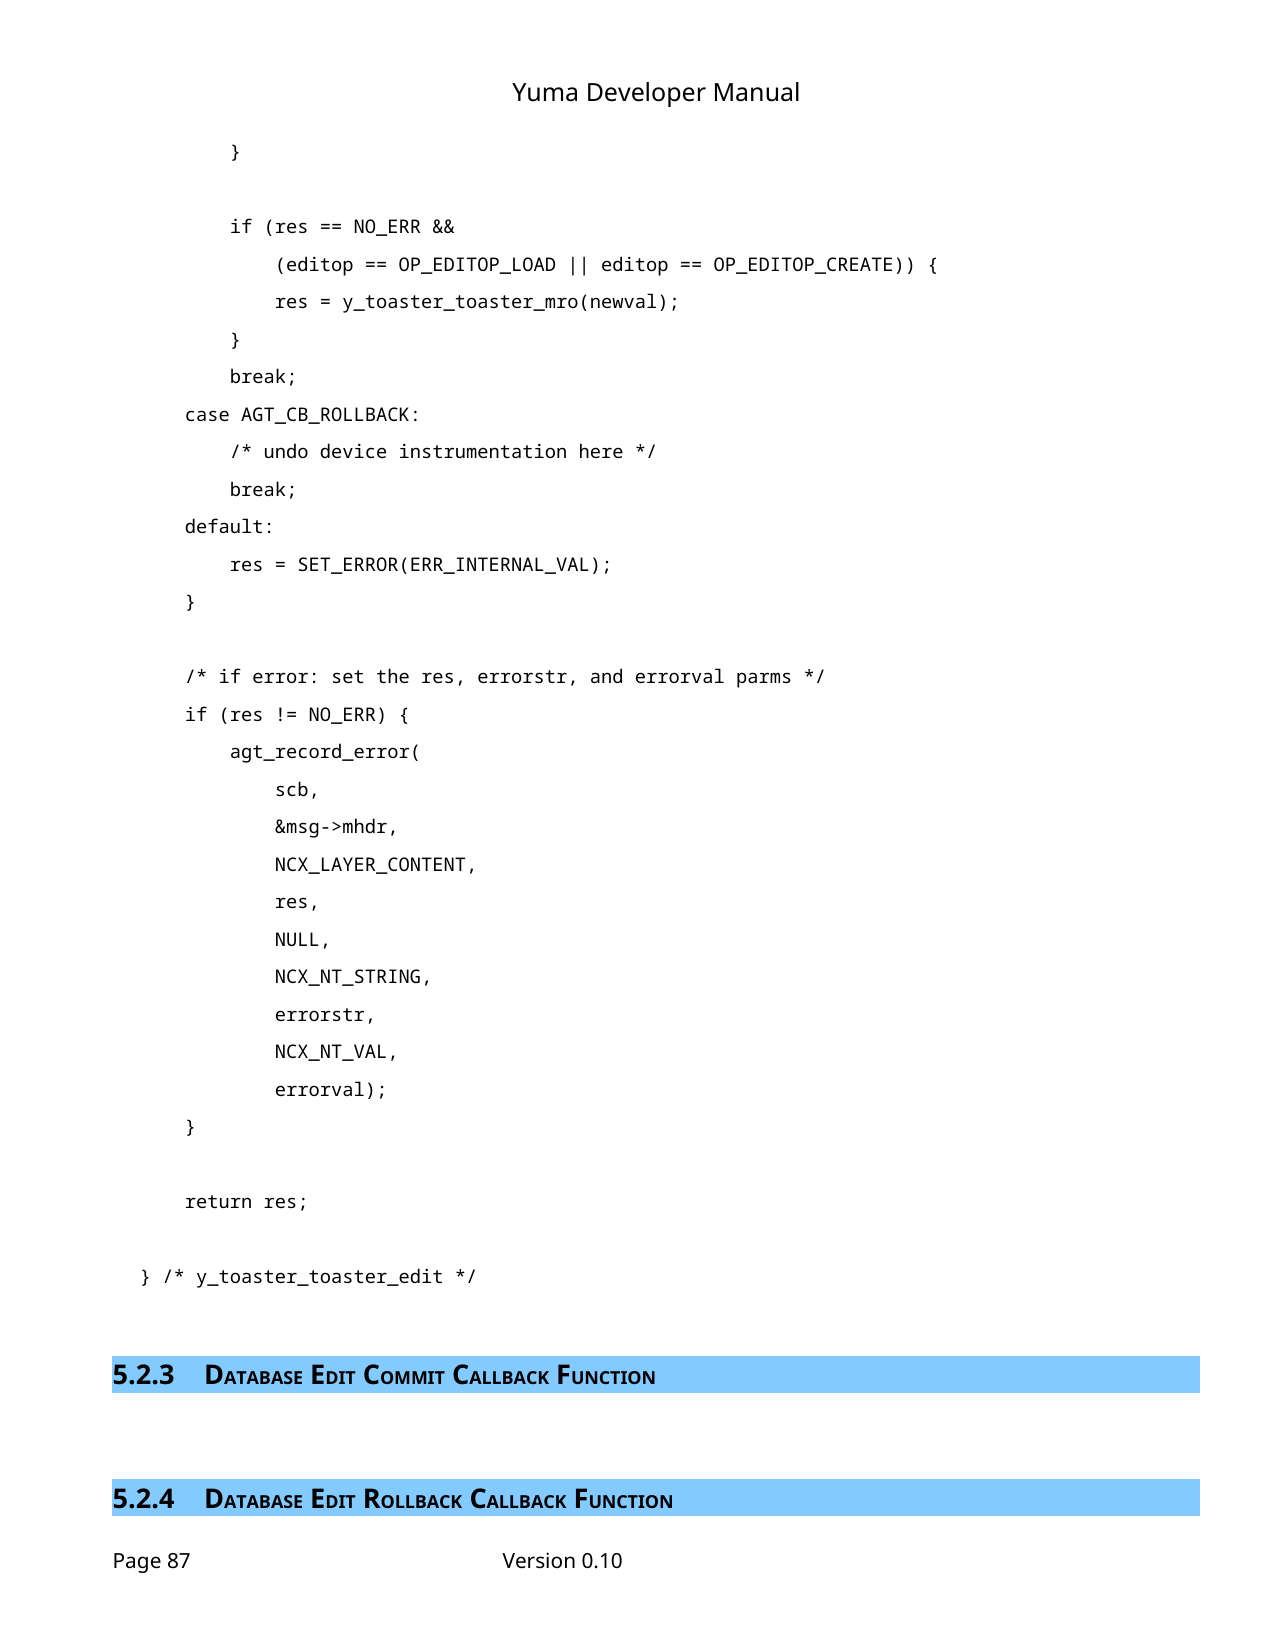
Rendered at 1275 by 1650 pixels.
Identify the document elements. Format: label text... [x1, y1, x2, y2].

text } [139, 138, 1200, 164]
text return res; [139, 1188, 1200, 1214]
text res = y_toaster_toaster_mro(newval); [139, 288, 1200, 314]
text NULL, [139, 926, 1200, 952]
text /* undo device instrumentation here */ [139, 438, 1200, 464]
text case AGT_CB_ROLLBACK: [139, 401, 1200, 427]
text } [139, 588, 1200, 614]
text } [139, 326, 1200, 352]
text agt_record_error( [139, 738, 1200, 764]
subtitle Database Edit Rollback Callback Function [112, 1479, 1200, 1516]
text break; [139, 363, 1200, 389]
text break; [139, 476, 1200, 502]
text NCX_NT_VAL, [139, 1038, 1200, 1064]
text if (res == NO_ERR && [139, 213, 1200, 239]
text res, [139, 888, 1200, 914]
text /* if error: set the res, errorstr, and errorval parms */ [139, 663, 1200, 689]
text (editop == OP_EDITOP_LOAD || editop == OP_EDITOP_CREATE)) { [139, 251, 1200, 277]
subtitle Database Edit Commit Callback Function [112, 1356, 1200, 1393]
text &msg->mhdr, [139, 813, 1200, 839]
text } [139, 1113, 1200, 1139]
text } /* y_toaster_toaster_edit */ [139, 1263, 1200, 1289]
text res = SET_ERROR(ERR_INTERNAL_VAL); [139, 551, 1200, 577]
text default: [139, 513, 1200, 539]
text if (res != NO_ERR) { [139, 701, 1200, 727]
text errorval); [139, 1076, 1200, 1102]
text NCX_NT_STRING, [139, 963, 1200, 989]
text NCX_LAYER_CONTENT, [139, 851, 1200, 877]
text scb, [139, 776, 1200, 802]
text errorstr, [139, 1001, 1200, 1027]
